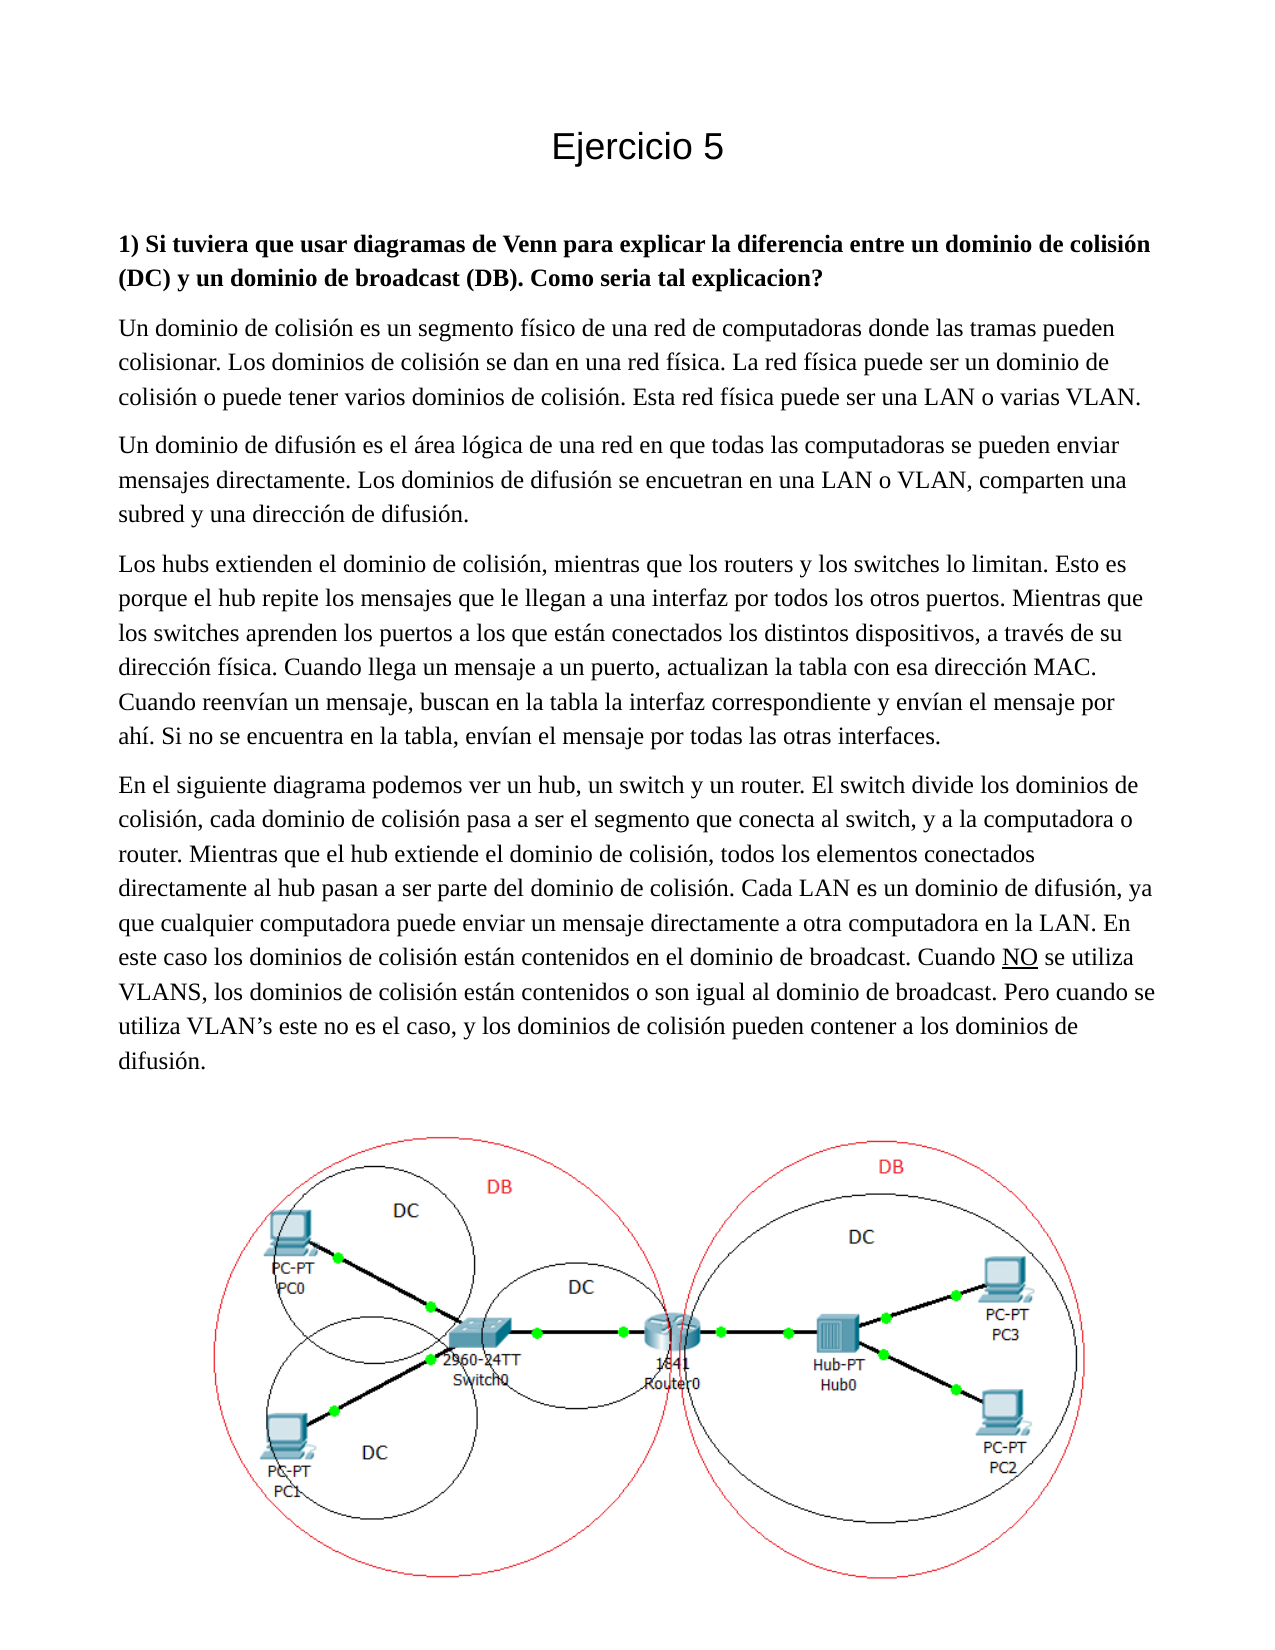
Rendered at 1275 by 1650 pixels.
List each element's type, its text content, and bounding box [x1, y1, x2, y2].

text Un dominio de difusión es el área lógica de una red en que todas las computadoras se pueden enviar mensajes directamente. Los dominios de difusión se encuetran en una LAN o VLAN, comparten una subred y una dirección de difusión. [118, 431, 1157, 528]
text En el siguiente diagrama podemos ver un hub, un switch y un router. El switch divide los dominios de colisión, cada dominio de colisión pasa a ser el segmento que conecta al switch, y a la computadora o router. Mientras que el hub extiende el dominio de colisión, todos los elementos conectados directamente al hub pasan a ser parte del dominio de colisión. Cada LAN es un dominio de difusión, ya que cualquier computadora puede enviar un mensaje directamente a otra computadora en la LAN. En este caso los dominios de colisión están contenidos en el dominio de broadcast. Cuando NO se utiliza VLANS, los dominios de colisión están contenidos o son igual al dominio de broadcast. Pero cuando se utiliza VLAN’s este no es el caso, y los dominios de colisión pueden contener a los dominios de difusión. [118, 770, 1157, 1075]
text Un dominio de colisión es un segmento físico de una red de computadoras donde las tramas pueden colisionar. Los dominios de colisión se dan en una red física. La red física puede ser un dominio de colisión o puede tener varios dominios de colisión. Esta red física puede ser una LAN o varias VLAN. [118, 313, 1157, 410]
text 1) Si tuviera que usar diagramas de Venn para explicar la diferencia entre un dominio de colisión (DC) y un dominio de broadcast (DB). Como seria tal explicacion? [118, 229, 1157, 292]
text Los hubs extienden el dominio de colisión, mientras que los routers y los switches lo limitan. Esto es porque el hub repite los mensajes que le llegan a una interfaz por todos los otros puertos. Mientras que los switches aprenden los puertos a los que están conectados los distintos dispositivos, a través de su dirección física. Cuando llega un mensaje a un puerto, actualizan la tabla con esa dirección MAC. Cuando reenvían un mensaje, buscan en la tabla la interfaz correspondiente y envían el mensaje por ahí. Si no se encuentra en la tabla, envían el mensaje por todas las otras interfaces. [118, 549, 1157, 750]
subtitle Ejercicio 5 [118, 124, 1157, 167]
picture [135, 1083, 1150, 1610]
